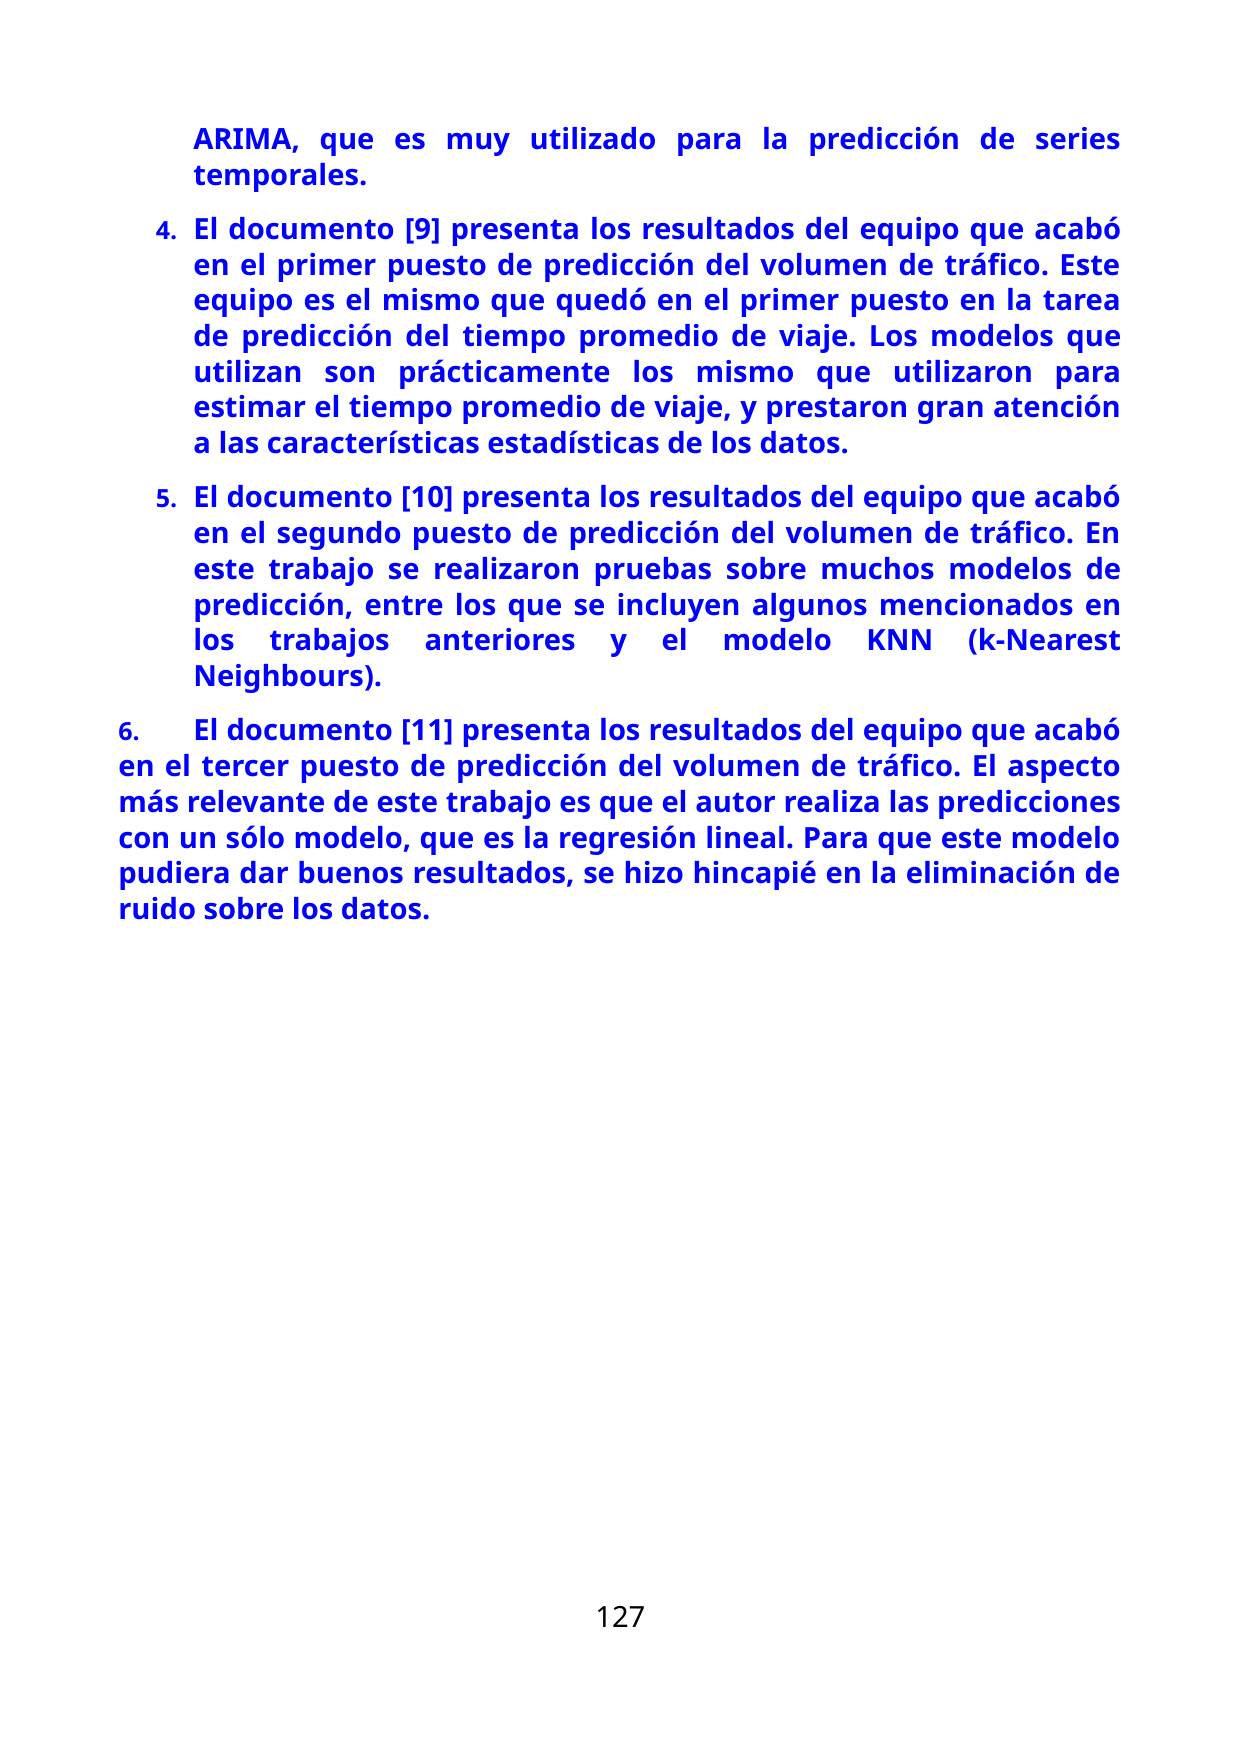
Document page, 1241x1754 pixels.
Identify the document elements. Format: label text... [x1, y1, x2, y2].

list El documento [10] presenta los resultados del equipo que acabó en el segundo puesto de predicción del volumen de tráfico. En este trabajo se realizaron pruebas sobre muchos modelos de predicción, entre los que se incluyen algunos mencionados en los trabajos anteriores y el modelo KNN (k-Nearest Neighbours). [156, 477, 1122, 695]
list El documento [9] presenta los resultados del equipo que acabó en el primer puesto de predicción del volumen de tráfico. Este equipo es el mismo que quedó en el primer puesto en la tarea de predicción del tiempo promedio de viaje. Los modelos que utilizan son prácticamente los mismo que utilizaron para estimar el tiempo promedio de viaje, y prestaron gran atención a las características estadísticas de los datos. [156, 208, 1122, 462]
list El documento [11] presenta los resultados del equipo que acabó en el tercer puesto de predicción del volumen de tráfico. El aspecto más relevante de este trabajo es que el autor realiza las predicciones con un sólo modelo, que es la regresión lineal. Para que este modelo pudiera dar buenos resultados, se hizo hincapié en la eliminación de ruido sobre los datos. [118, 710, 1122, 928]
list ARIMA, que es muy utilizado para la predicción de series temporales. [156, 118, 1122, 193]
